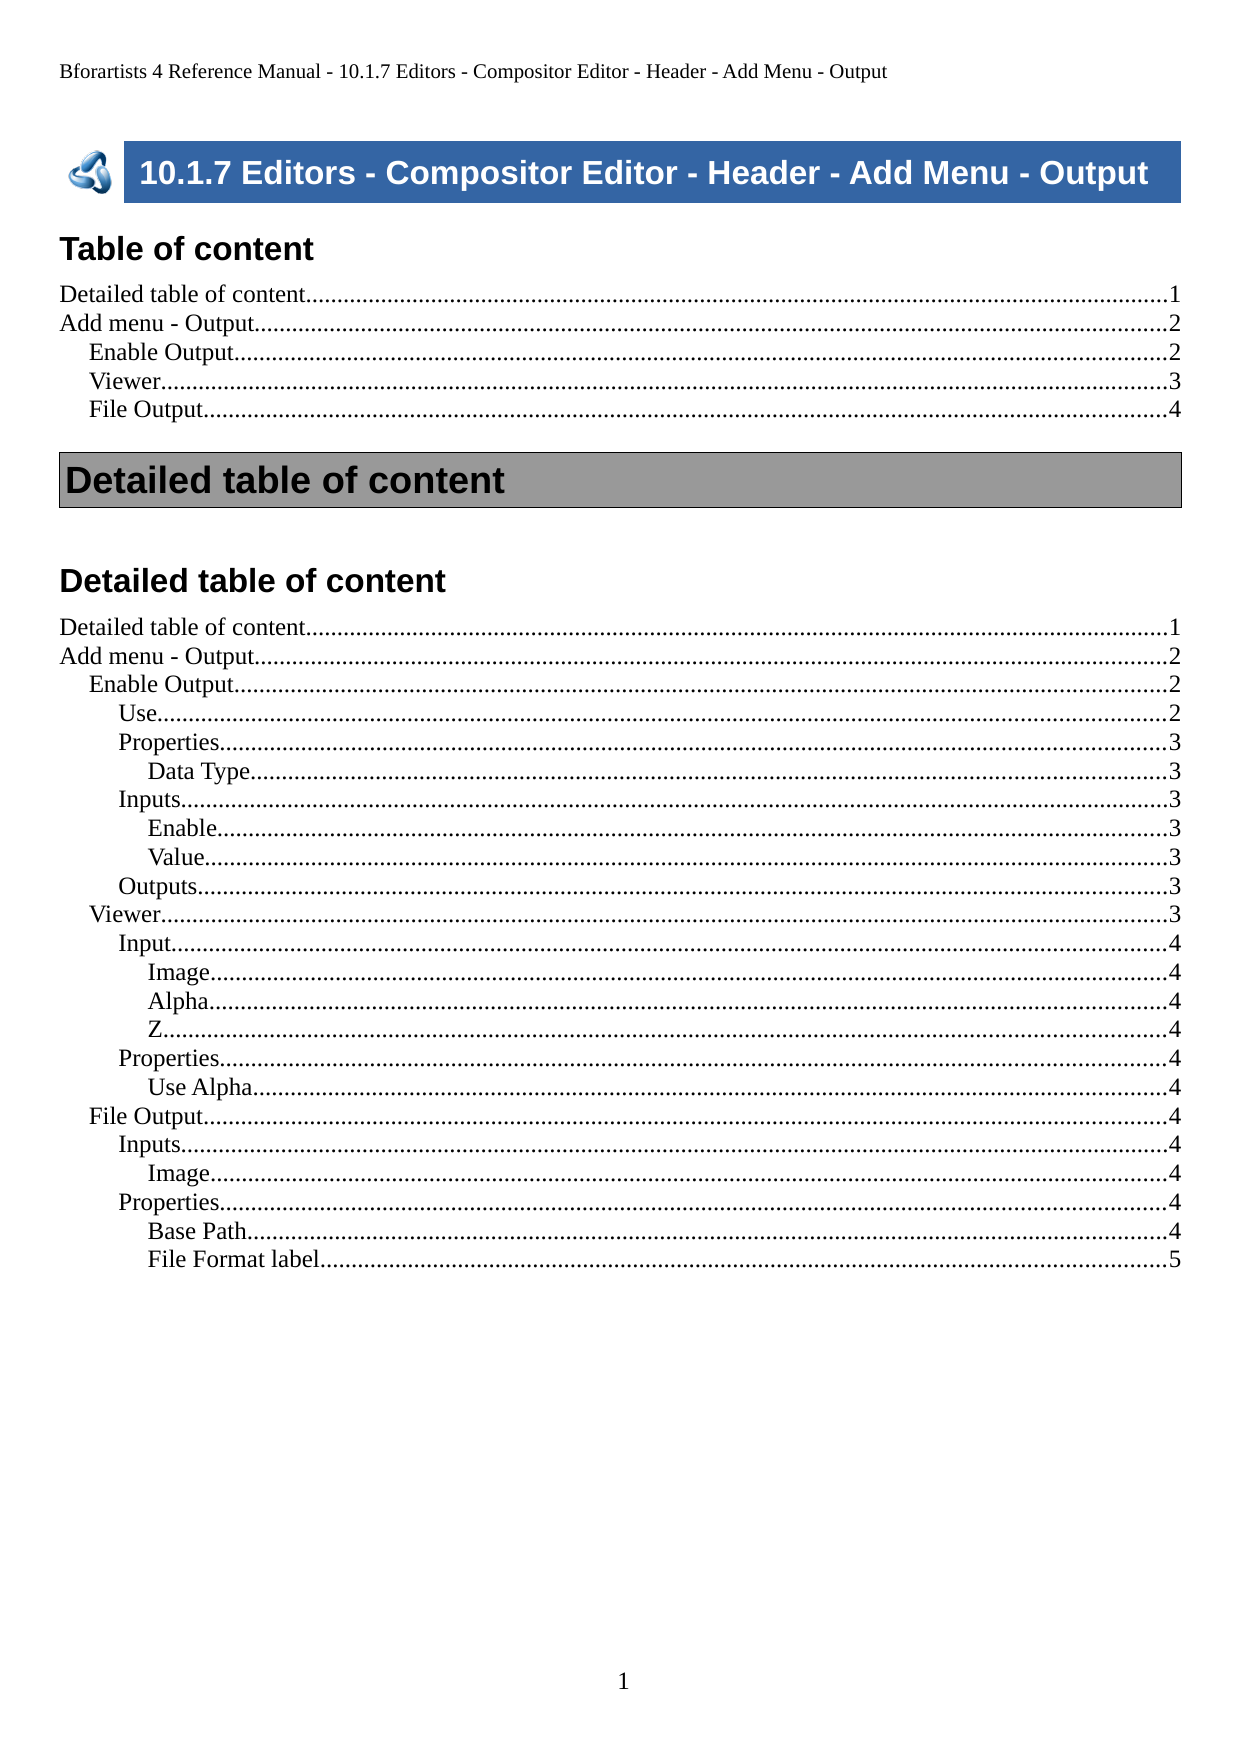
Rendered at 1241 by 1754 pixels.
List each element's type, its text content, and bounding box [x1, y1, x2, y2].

text Base Path 4 [147, 1216, 1181, 1244]
text Use Alpha 4 [147, 1072, 1181, 1101]
text Input 4 [118, 928, 1181, 957]
text Enable Output 2 [88, 669, 1181, 698]
text Image 4 [147, 1158, 1181, 1187]
text Viewer 3 [88, 366, 1181, 394]
text Enable Output 2 [88, 337, 1181, 366]
text Properties 3 [118, 727, 1181, 756]
text Viewer 3 [88, 899, 1181, 928]
text Inputs 4 [118, 1129, 1181, 1158]
text File Output 4 [88, 1101, 1181, 1129]
subtitle Detailed table of content [59, 561, 1181, 599]
picture [65, 147, 114, 197]
text File Output 4 [88, 394, 1181, 423]
text Alpha 4 [147, 986, 1181, 1014]
text Inputs 3 [118, 784, 1181, 813]
text Add menu - Output 2 [59, 641, 1181, 669]
table_header 10.1.7 Editors - Compositor Editor - Header - Add Menu - Output [124, 141, 1181, 203]
table_header [59, 141, 124, 203]
text Detailed table of content 1 [59, 279, 1181, 308]
text Value 3 [147, 842, 1181, 871]
text Outputs 3 [118, 871, 1181, 899]
text Add menu - Output 2 [59, 308, 1181, 337]
text Detailed table of content 1 [59, 612, 1181, 641]
text File Format label 5 [147, 1244, 1181, 1273]
text Properties 4 [118, 1043, 1181, 1072]
text Properties 4 [118, 1187, 1181, 1216]
subtitle Table of content [59, 228, 1181, 267]
text Enable 3 [147, 813, 1181, 842]
text Use 2 [118, 698, 1181, 727]
table_header Detailed table of content [60, 453, 1181, 507]
text Data Type 3 [147, 756, 1181, 784]
text Image 4 [147, 957, 1181, 986]
text Z 4 [147, 1014, 1181, 1043]
